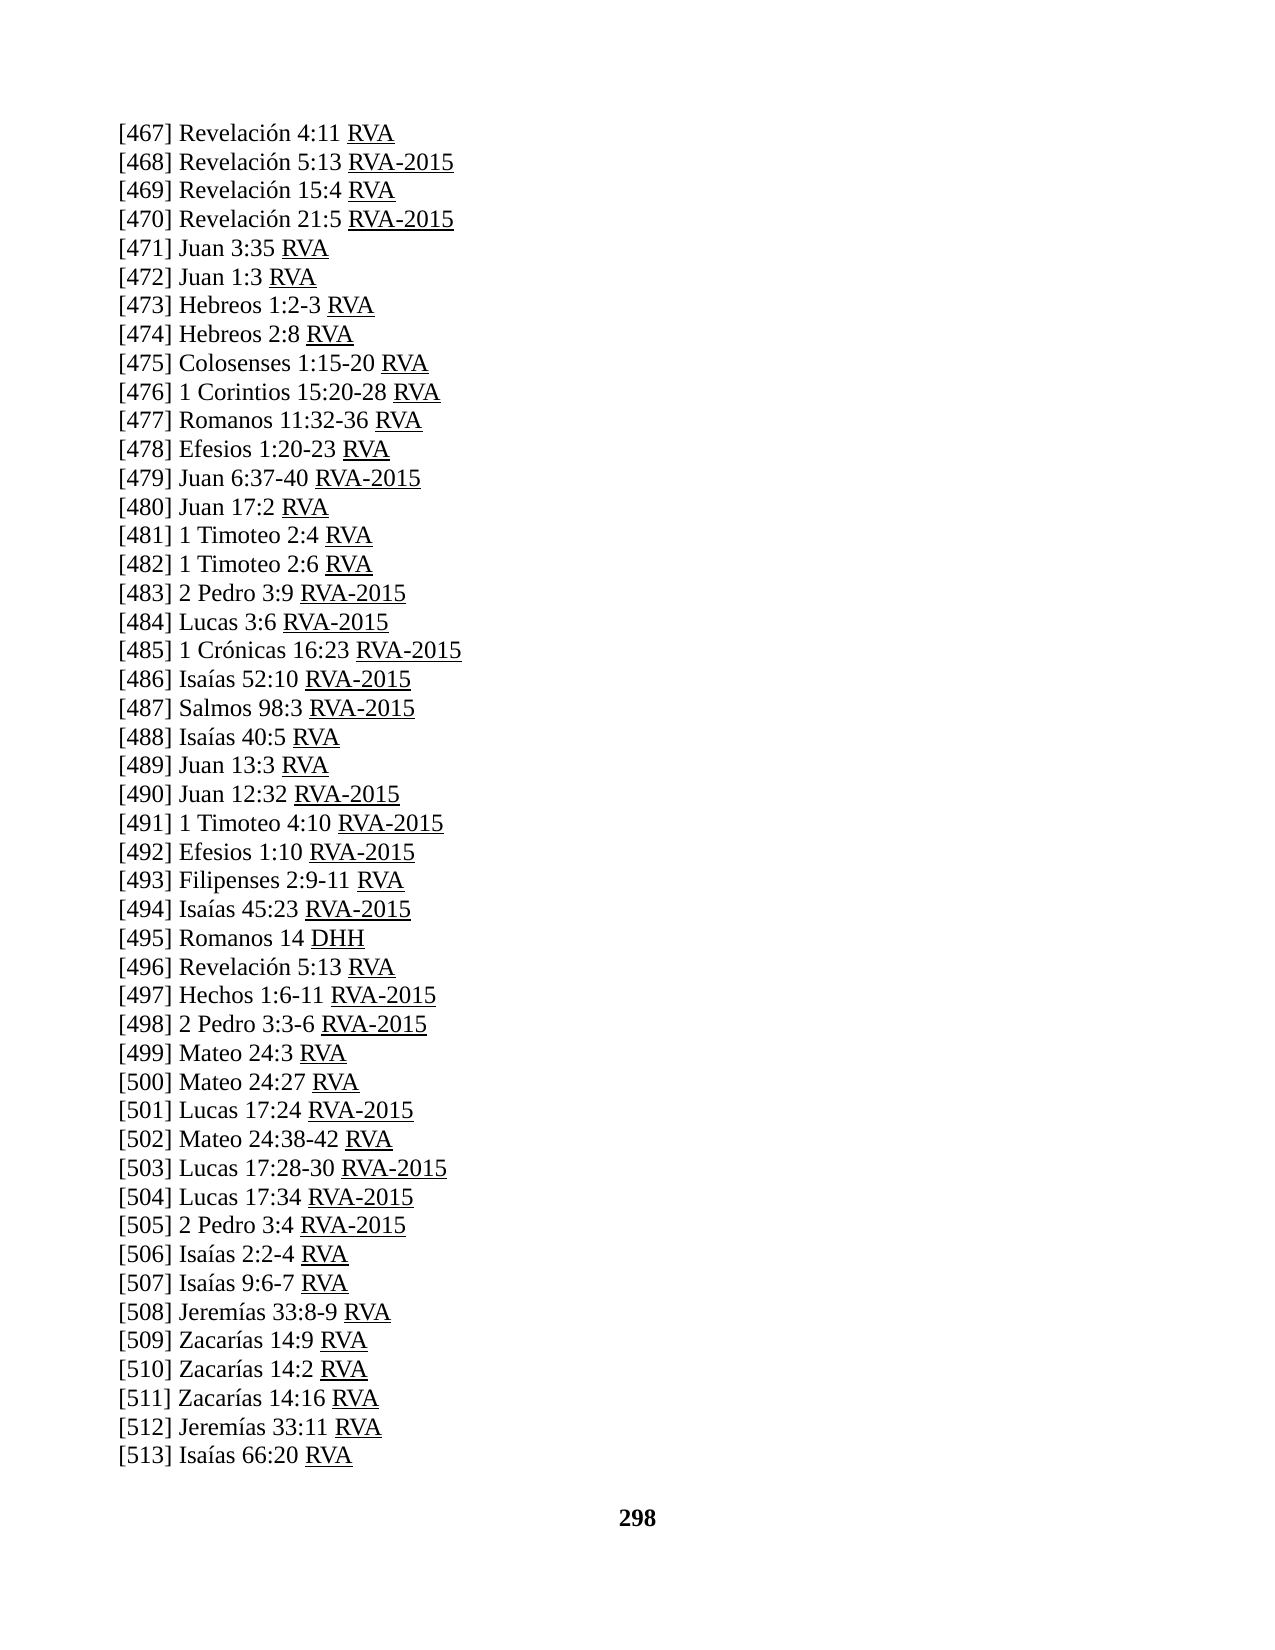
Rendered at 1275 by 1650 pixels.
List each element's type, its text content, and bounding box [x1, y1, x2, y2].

text Lucas 17:28-30 RVA-2015 [118, 1153, 1157, 1182]
text Juan 13:3 RVA [118, 751, 1157, 779]
text Juan 12:32 RVA-2015 [118, 779, 1157, 808]
text Jeremías 33:8-9 RVA [118, 1297, 1157, 1326]
text Isaías 9:6-7 RVA [118, 1268, 1157, 1297]
text Mateo 24:27 RVA [118, 1067, 1157, 1096]
text Juan 3:35 RVA [118, 233, 1157, 262]
text Jeremías 33:11 RVA [118, 1412, 1157, 1441]
text Zacarías 14:16 RVA [118, 1383, 1157, 1412]
text Romanos 14 DHH [118, 923, 1157, 952]
text Lucas 17:24 RVA-2015 [118, 1096, 1157, 1124]
text Revelación 5:13 RVA [118, 952, 1157, 981]
text Mateo 24:3 RVA [118, 1038, 1157, 1067]
text 1 Timoteo 2:6 RVA [118, 549, 1157, 578]
text Hebreos 1:2-3 RVA [118, 291, 1157, 319]
text Revelación 15:4 RVA [118, 176, 1157, 204]
text Lucas 3:6 RVA-2015 [118, 607, 1157, 636]
text 1 Corintios 15:20-28 RVA [118, 377, 1157, 406]
text 2 Pedro 3:9 RVA-2015 [118, 578, 1157, 607]
text Juan 6:37-40 RVA-2015 [118, 463, 1157, 492]
text Isaías 40:5 RVA [118, 722, 1157, 751]
text Colosenses 1:15-20 RVA [118, 348, 1157, 377]
text Romanos 11:32-36 RVA [118, 406, 1157, 434]
text 2 Pedro 3:4 RVA-2015 [118, 1211, 1157, 1239]
text Lucas 17:34 RVA-2015 [118, 1182, 1157, 1211]
text Hebreos 2:8 RVA [118, 319, 1157, 348]
text Isaías 66:20 RVA [118, 1441, 1157, 1469]
text Juan 1:3 RVA [118, 262, 1157, 291]
text 1 Crónicas 16:23 RVA-2015 [118, 636, 1157, 664]
text 1 Timoteo 4:10 RVA-2015 [118, 808, 1157, 837]
text Revelación 5:13 RVA-2015 [118, 147, 1157, 176]
text Revelación 21:5 RVA-2015 [118, 204, 1157, 233]
text Zacarías 14:9 RVA [118, 1326, 1157, 1354]
text Salmos 98:3 RVA-2015 [118, 693, 1157, 722]
text Isaías 2:2-4 RVA [118, 1239, 1157, 1268]
text Juan 17:2 RVA [118, 492, 1157, 521]
text Isaías 52:10 RVA-2015 [118, 664, 1157, 693]
text Mateo 24:38-42 RVA [118, 1124, 1157, 1153]
text Efesios 1:20-23 RVA [118, 434, 1157, 463]
text Efesios 1:10 RVA-2015 [118, 837, 1157, 866]
text 2 Pedro 3:3-6 RVA-2015 [118, 1009, 1157, 1038]
text Filipenses 2:9-11 RVA [118, 866, 1157, 894]
text Revelación 4:11 RVA [118, 118, 1157, 147]
text Isaías 45:23 RVA-2015 [118, 894, 1157, 923]
text Hechos 1:6-11 RVA-2015 [118, 981, 1157, 1009]
text 1 Timoteo 2:4 RVA [118, 521, 1157, 549]
text Zacarías 14:2 RVA [118, 1354, 1157, 1383]
